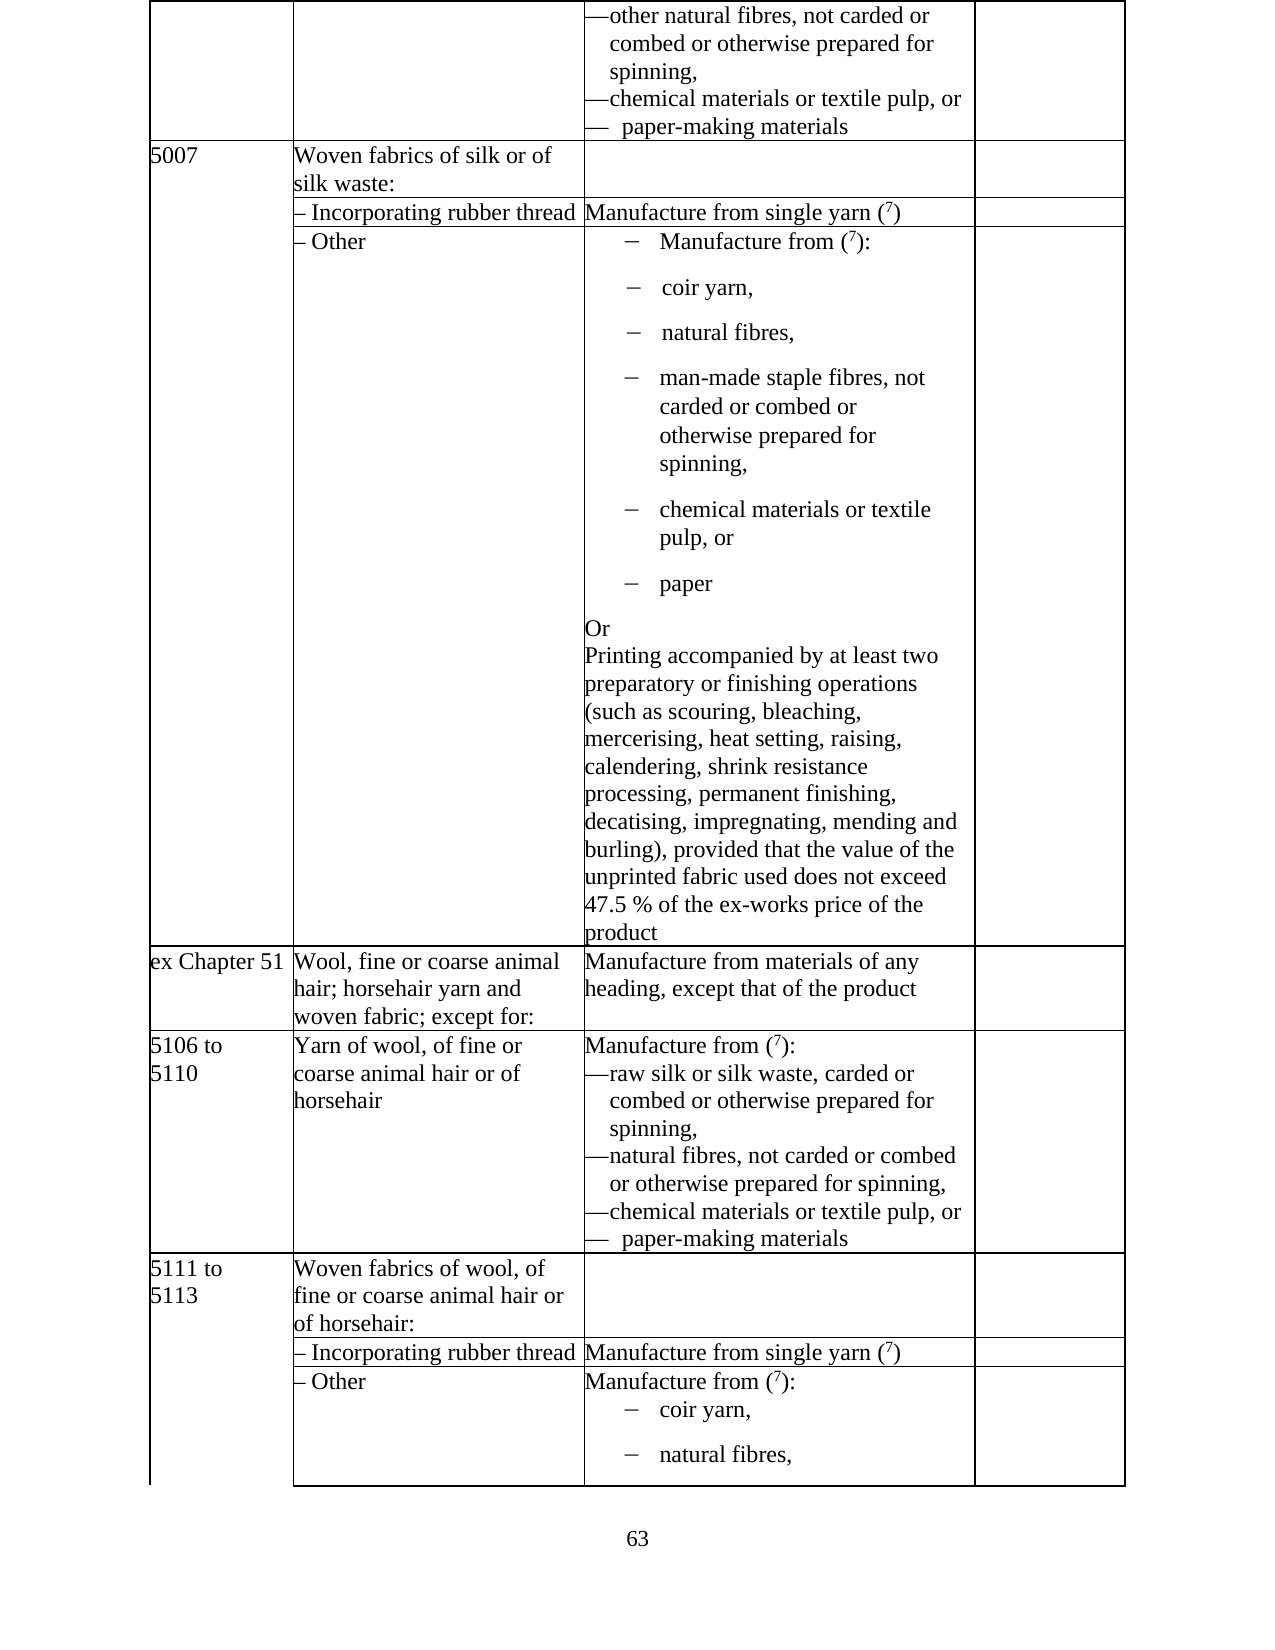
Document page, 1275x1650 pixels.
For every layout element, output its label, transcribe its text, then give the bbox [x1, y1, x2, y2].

table_header — [585, 1059, 609, 1141]
table_header natural fibres, [585, 1440, 916, 1485]
table_cell [585, 141, 974, 196]
table_cell Manufacture from materials of any heading, except that of the product [585, 947, 974, 1029]
table_header — [585, 1197, 609, 1224]
table_cell Yarn of wool, of fine or coarse animal hair or of horsehair [294, 1031, 584, 1252]
table_cell [585, 2, 974, 140]
table_header paper-making materials [622, 112, 974, 139]
table_cell 5111 to 5113 [151, 1254, 293, 1485]
table_header — [585, 1224, 622, 1252]
table_header paper [585, 569, 854, 614]
table_cell 5106 to 5110 [151, 1031, 293, 1252]
table_cell [976, 141, 1124, 196]
table_cell Woven fabrics of silk or of silk waste: [294, 141, 584, 196]
table_header natural fibres, not carded or combed or otherwise prepared for spinning, [609, 1141, 974, 1197]
table_cell Manufacture from (7): [585, 1367, 974, 1485]
table_cell [976, 227, 1124, 945]
table_header — [585, 2, 609, 84]
table_header paper-making materials [622, 1224, 974, 1252]
table_cell [976, 2, 1124, 140]
table_header man-made staple fibres, not carded or combed or otherwise prepared for spinning, [585, 363, 933, 494]
table_header chemical materials or textile pulp, or [609, 84, 974, 112]
table_cell – Other [294, 227, 584, 945]
table_cell – Incorporating rubber thread [294, 198, 584, 226]
table_header natural fibres, [587, 318, 974, 363]
table_header other natural fibres, not carded or combed or otherwise prepared for spinning, [609, 2, 974, 84]
table_cell – Incorporating rubber thread [294, 1338, 584, 1366]
table_header coir yarn, [587, 273, 974, 318]
table_cell ex Chapter 51 [151, 947, 293, 1029]
table_header — [585, 112, 622, 139]
table_cell Manufacture from single yarn (7) [585, 1338, 974, 1366]
table_cell Wool, fine or coarse animal hair; horsehair yarn and woven fabric; except for: [294, 947, 584, 1029]
table_cell [976, 1254, 1124, 1336]
table_cell [976, 947, 1124, 1029]
table_header coir yarn, [585, 1395, 893, 1440]
table_cell [294, 2, 584, 140]
table_header — [585, 1141, 609, 1197]
table_cell – Other [294, 1367, 584, 1485]
table_cell [976, 1367, 1124, 1485]
table_cell [976, 198, 1124, 226]
table_cell [976, 1031, 1124, 1252]
table_cell [976, 1338, 1124, 1366]
table_header chemical materials or textile pulp, or [609, 1197, 974, 1224]
table_cell [151, 2, 293, 140]
table_cell Manufacture from (7): [585, 1031, 974, 1252]
table_cell Manufacture from single yarn (7) [585, 198, 974, 226]
table_header chemical materials or textile pulp, or [585, 495, 951, 568]
table_cell [585, 1254, 974, 1336]
table_cell Manufacture from (7): Or Printing accompanied by at least two preparatory or finishing operations (such as scouring, bleaching, mercerising, heat setting, raising, calendering, shrink resistance processing, permanent finishing, decatising, impregnating, mending and burling), provided that the value of the unprinted fabric used does not exceed 47.5 % of the ex-works price of the product [585, 227, 974, 945]
table_header — [585, 84, 609, 112]
table_cell Woven fabrics of wool, of fine or coarse animal hair or of horsehair: [294, 1254, 584, 1336]
table_cell 5007 [151, 141, 293, 945]
table_header raw silk or silk waste, carded or combed or otherwise prepared for spinning, [609, 1059, 974, 1141]
